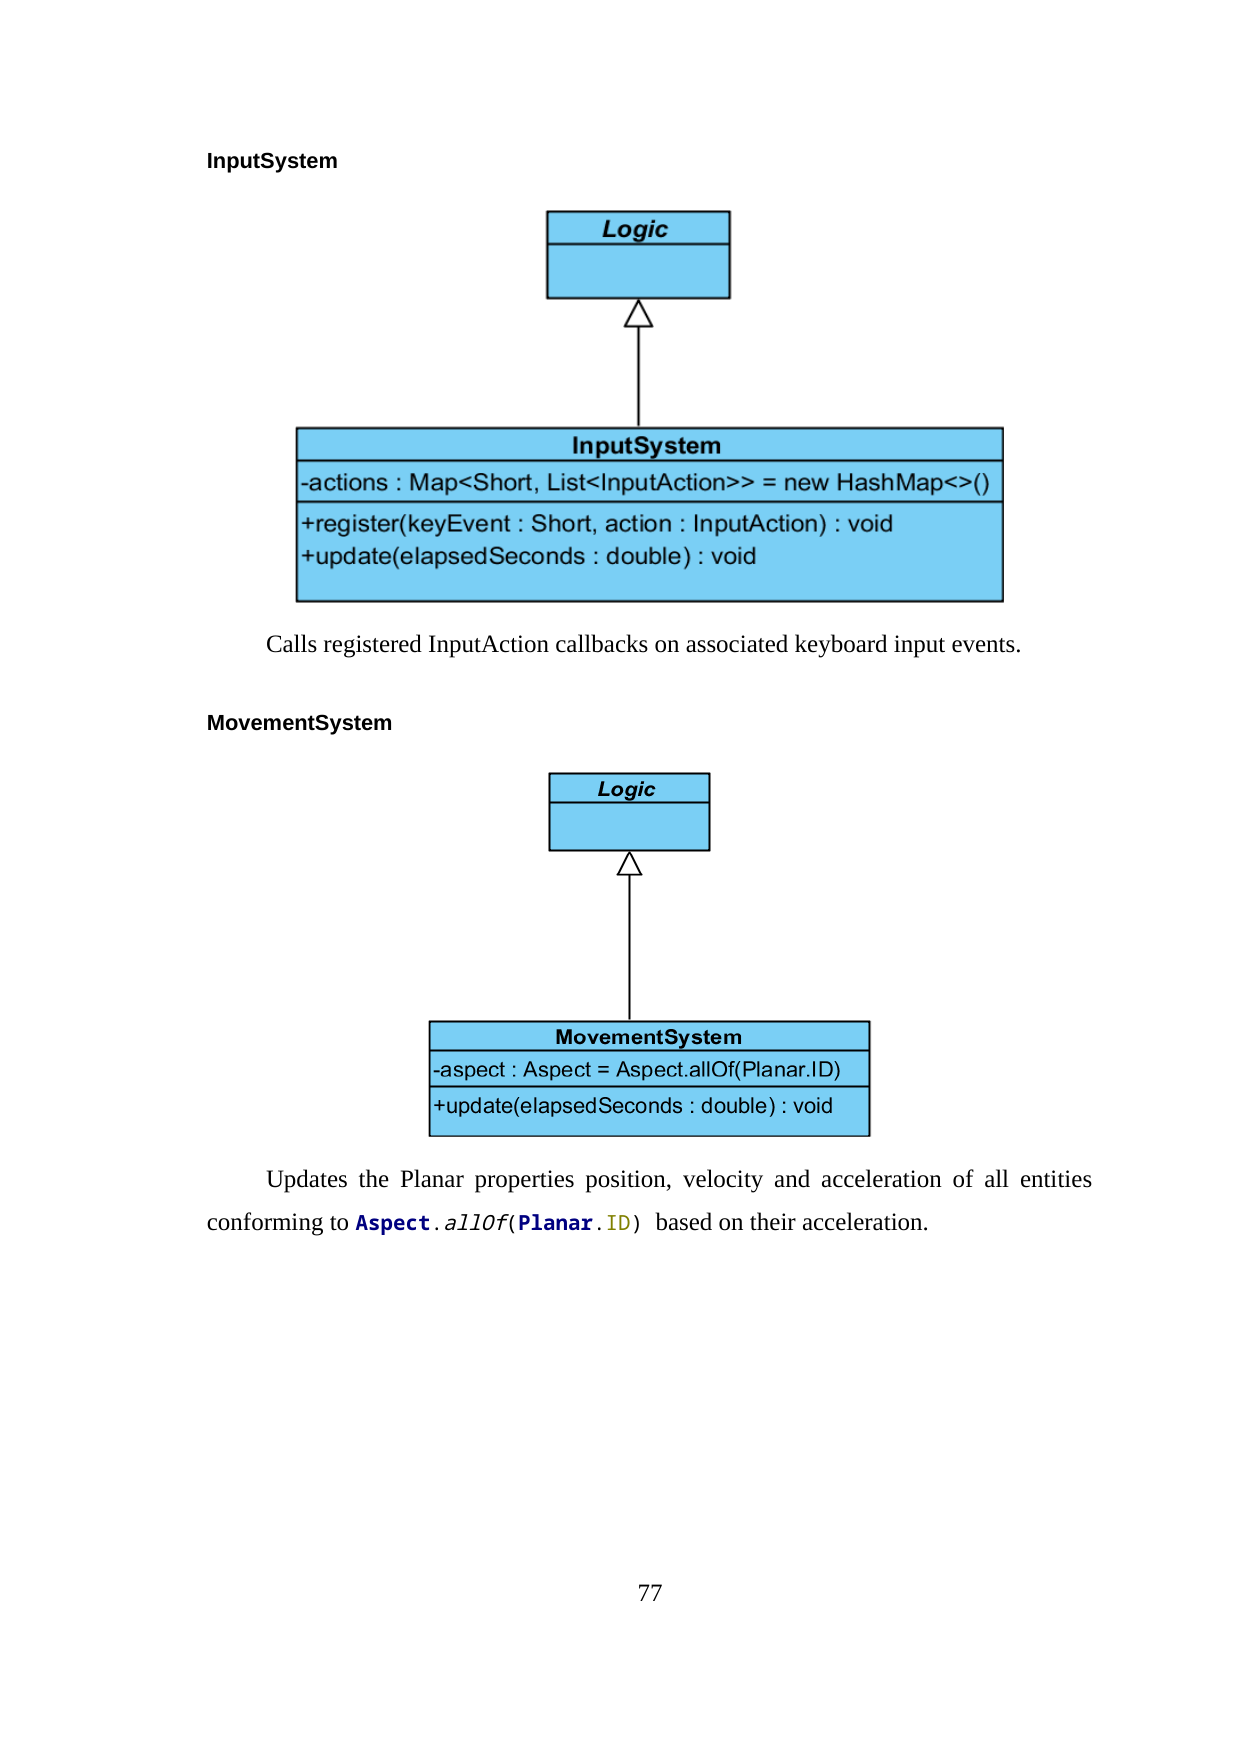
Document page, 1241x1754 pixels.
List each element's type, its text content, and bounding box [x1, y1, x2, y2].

picture [428, 772, 872, 1137]
subtitle MovementSystem [207, 710, 1093, 735]
picture [295, 210, 1004, 603]
text Calls registered InputAction callbacks on associated keyboard input events. [207, 629, 1093, 658]
text Updates the Planar properties position, velocity and acceleration of all entities conforming to Aspect.allOf(Planar.ID) based on their acceleration. [207, 1164, 1093, 1236]
subtitle InputSystem [207, 148, 1093, 173]
